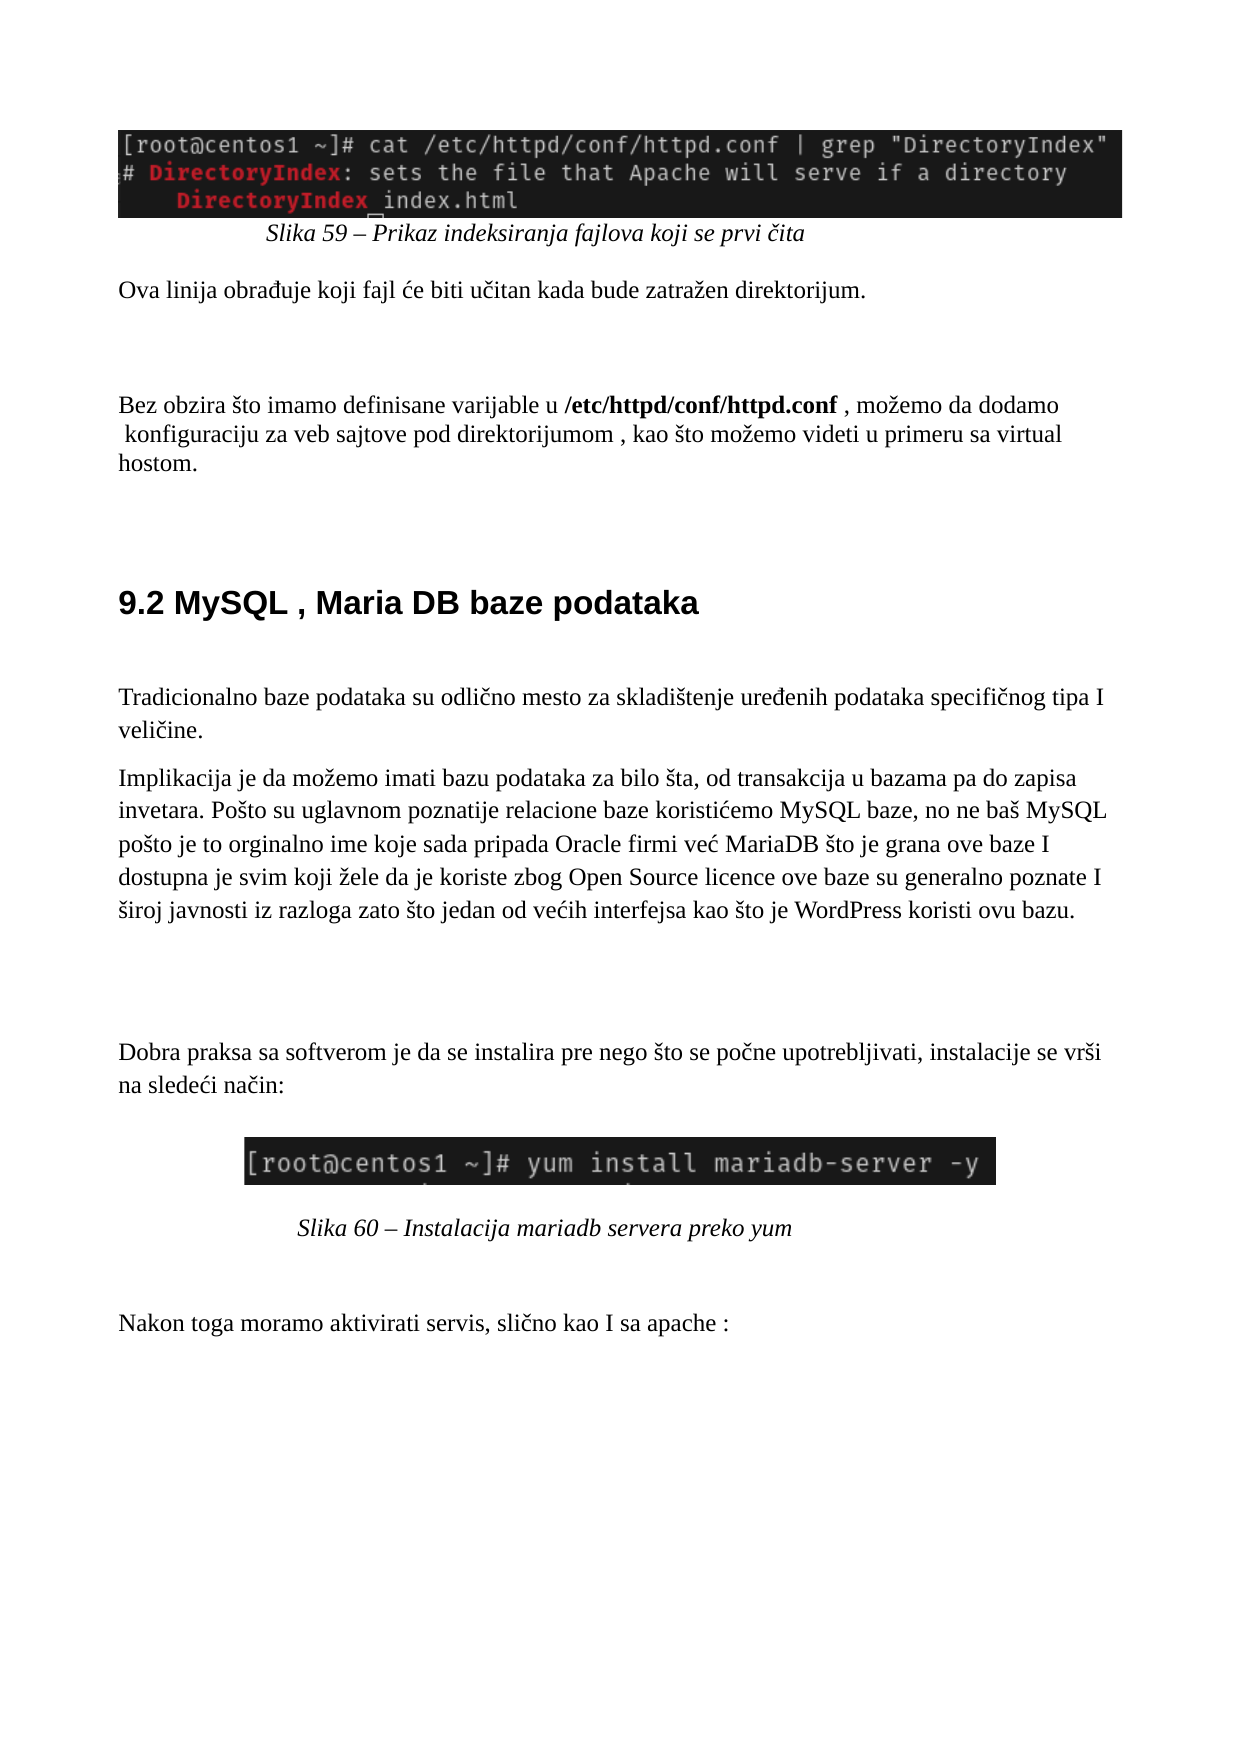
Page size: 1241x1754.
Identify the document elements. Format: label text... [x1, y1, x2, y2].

text [118, 118, 1122, 130]
text Slika 60 – Instalacija mariadb servera preko yum [118, 1213, 1122, 1242]
picture [244, 1137, 996, 1185]
picture [118, 130, 1123, 218]
text konfiguraciju za veb sajtove pod direktorijumom , kao što možemo videti u primeru sa virtual hostom. [118, 419, 1122, 476]
subtitle 9.2 MySQL , Maria DB baze podataka [118, 583, 1122, 622]
text Tradicionalno baze podataka su odlično mesto za skladištenje uređenih podataka specifičnog tipa I veličine. [118, 682, 1122, 744]
text Bez obzira što imamo definisane varijable u /etc/httpd/conf/httpd.conf , možemo da dodamo [118, 390, 1122, 419]
text Nakon toga moramo aktivirati servis, slično kao I sa apache : [118, 1308, 1122, 1337]
text Slika 59 – Prikaz indeksiranja fajlova koji se prvi čita [118, 218, 1122, 246]
text Implikacija je da možemo imati bazu podataka za bilo šta, od transakcija u bazama pa do zapisa invetara. Pošto su uglavnom poznatije relacione baze koristićemo MySQL baze, no ne baš MySQL pošto je to orginalno ime koje sada pripada Oracle firmi već MariaDB što je grana ove baze I dostupna je svim koji žele da je koriste zbog Open Source licence ove baze su generalno poznate I široj javnosti iz razloga zato što jedan od većih interfejsa kao što je WordPress koristi ovu bazu. [118, 763, 1122, 923]
text Dobra praksa sa softverom je da se instalira pre nego što se počne upotrebljivati, instalacije se vrši na sledeći način: [118, 1037, 1122, 1099]
text Ova linija obrađuje koji fajl će biti učitan kada bude zatražen direktorijum. [118, 275, 1122, 304]
